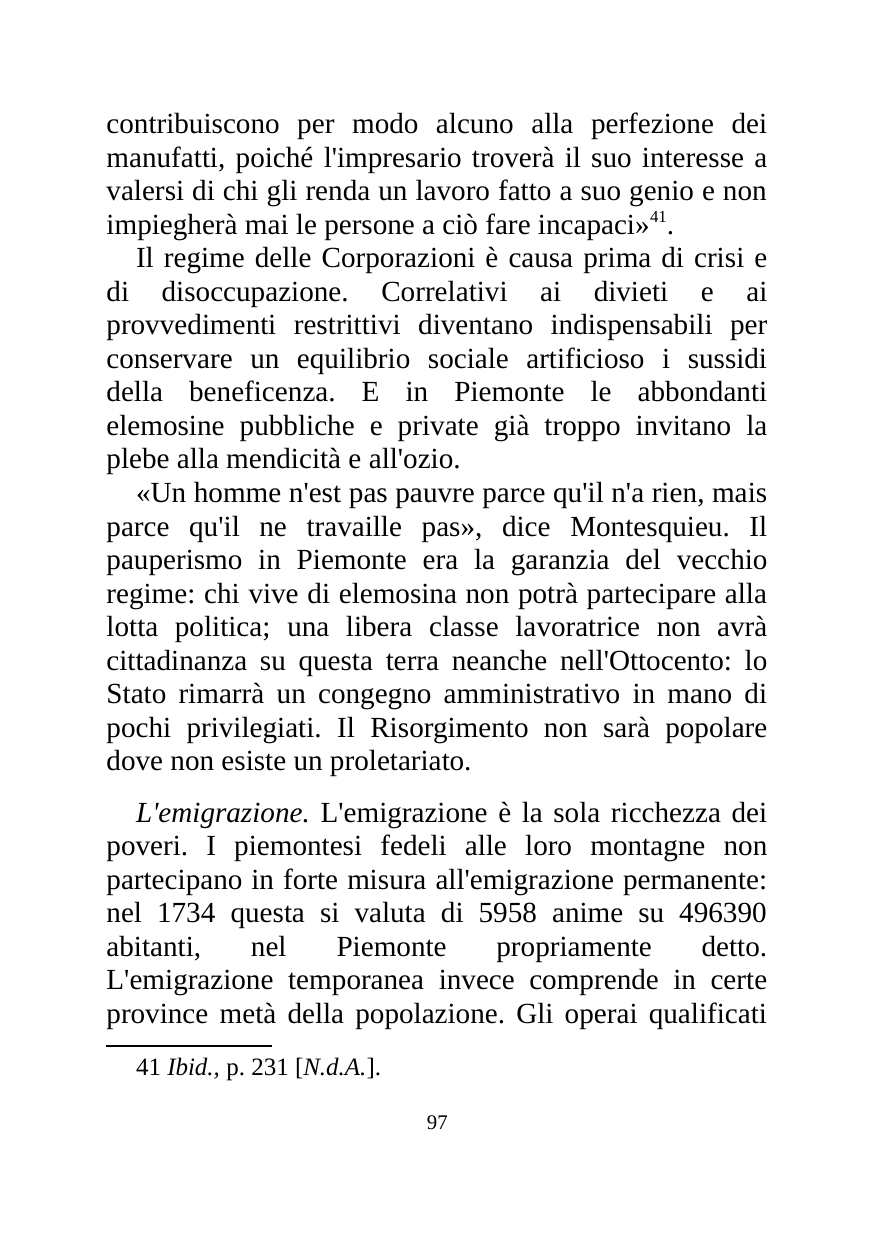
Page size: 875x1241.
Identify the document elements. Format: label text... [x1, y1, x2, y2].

text contribuiscono per modo alcuno alla perfezione dei manufatti, poiché l'impresario troverà il suo interesse a valersi di chi gli renda un lavoro fatto a suo genio e non impiegherà mai le persone a ciò fare incapaci». [106, 106, 768, 240]
text «Un homme n'est pas pauvre parce qu'il n'a rien, mais parce qu'il ne travaille pas», dice Montesquieu. Il pauperismo in Piemonte era la garanzia del vecchio regime: chi vive di elemosina non potrà partecipare alla lotta politica; una libera classe lavoratrice non avrà cittadinanza su questa terra neanche nell'Ottocento: lo Stato rimarrà un congegno amministrativo in mano di pochi privilegiati. Il Risorgimento non sarà popolare dove non esiste un proletariato. [106, 475, 768, 777]
text Il regime delle Corporazioni è causa prima di crisi e di disoccupazione. Correlativi ai divieti e ai provvedimenti restrittivi diventano indispensabili per conservare un equilibrio sociale artificioso i sussidi della beneficenza. E in Piemonte le abbondanti elemosine pubbliche e private già troppo invitano la plebe alla mendicità e all'ozio. [106, 240, 768, 475]
text Ibid., p. 231 [N.d.A.]. [106, 1052, 768, 1080]
text L'emigrazione. L'emigrazione è la sola ricchezza dei poveri. I piemontesi fedeli alle loro montagne non partecipano in forte misura all'emigrazione permanente: nel 1734 questa si valuta di 5958 anime su 496390 abitanti, nel Piemonte propriamente detto. L'emigrazione temporanea invece comprende in certe province metà della popolazione. Gli operai qualificati [106, 795, 768, 1029]
